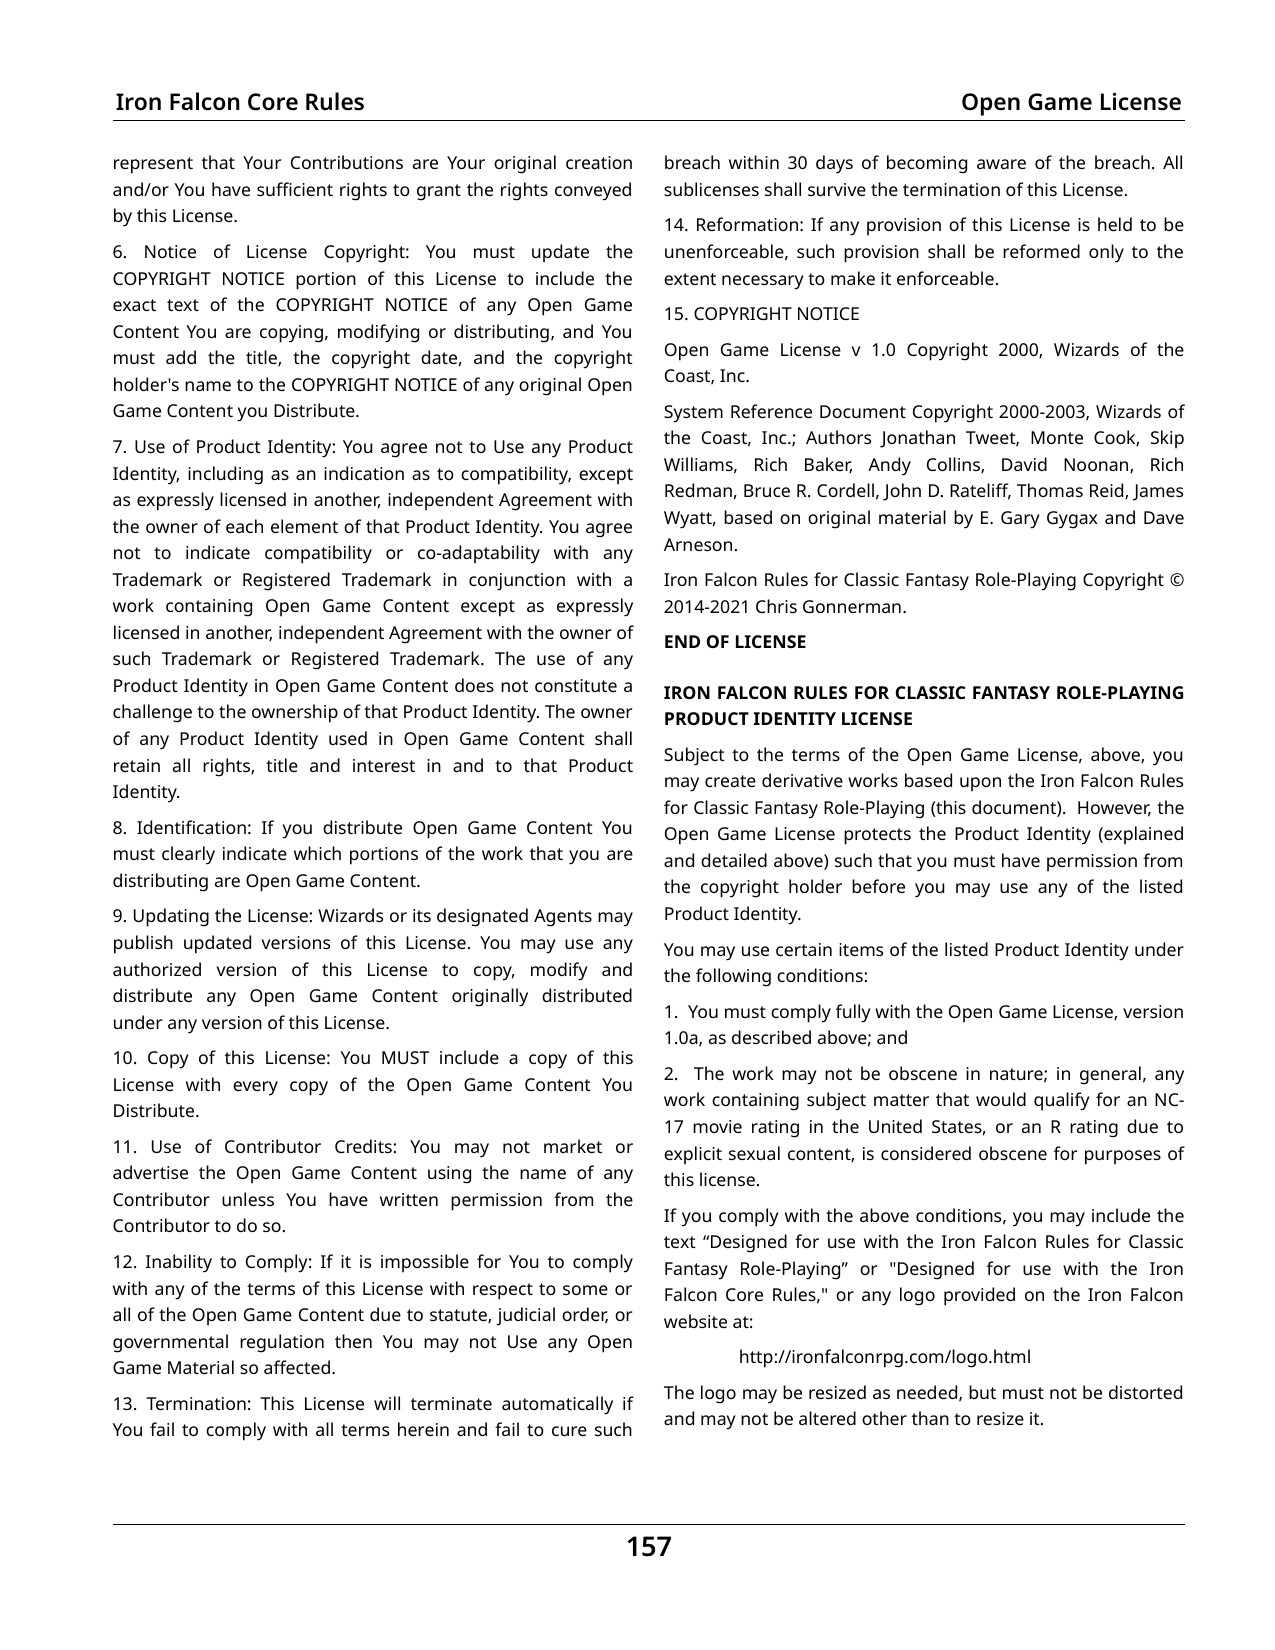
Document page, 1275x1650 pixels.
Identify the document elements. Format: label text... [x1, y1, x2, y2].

text System Reference Document Copyright 2000-2003, Wizards of the Coast, Inc.; Authors Jonathan Tweet, Monte Cook, Skip Williams, Rich Baker, Andy Collins, David Noonan, Rich Redman, Bruce R. Cordell, John D. Rateliff, Thomas Reid, James Wyatt, based on original material by E. Gary Gygax and Dave Arneson. [664, 399, 1185, 556]
text 12. Inability to Comply: If it is impossible for You to comply with any of the terms of this License with respect to some or all of the Open Game Content due to statute, judicial order, or governmental regulation then You may not Use any Open Game Material so affected. [112, 1249, 634, 1380]
text 11. Use of Contributor Credits: You may not market or advertise the Open Game Content using the name of any Contributor unless You have written permission from the Contributor to do so. [112, 1134, 634, 1238]
text If you comply with the above conditions, you may include the text “Designed for use with the Iron Falcon Rules for Classic Fantasy Role-Playing” or "Designed for use with the Iron Falcon Core Rules," or any logo provided on the Iron Falcon website at: [664, 1203, 1185, 1333]
text Subject to the terms of the Open Game License, above, you may create derivative works based upon the Iron Falcon Rules for Classic Fantasy Role-Playing (this document). However, the Open Game License protects the Product Identity (explained and detailed above) such that you must have permission from the copyright holder before you may use any of the listed Product Identity. [664, 742, 1185, 926]
text 2. The work may not be obscene in nature; in general, any work containing subject matter that would qualify for an NC-17 movie rating in the United States, or an R rating due to explicit sexual content, is considered obscene for purposes of this license. [664, 1061, 1185, 1192]
text END OF LICENSE [664, 629, 1185, 654]
text 8. Identification: If you distribute Open Game Content You must clearly indicate which portions of the work that you are distributing are Open Game Content. [112, 815, 634, 892]
text 9. Updating the License: Wizards or its designated Agents may publish updated versions of this License. You may use any authorized version of this License to copy, modify and distribute any Open Game Content originally distributed under any version of this License. [112, 904, 634, 1034]
text 1. You must comply fully with the Open Game License, version 1.0a, as described above; and [664, 999, 1185, 1050]
text 15. COPYRIGHT NOTICE [664, 302, 1185, 326]
text breach within 30 days of becoming aware of the breach. All sublicenses shall survive the termination of this License. [664, 151, 1185, 202]
text You may use certain items of the listed Product Identity under the following conditions: [664, 937, 1185, 988]
text Iron Falcon Rules for Classic Fantasy Role-Playing Copyright © 2014-2021 Chris Gonnerman. [664, 567, 1185, 618]
text 7. Use of Product Identity: You agree not to Use any Product Identity, including as an indication as to compatibility, except as expressly licensed in another, independent Agreement with the owner of each element of that Product Identity. You agree not to indicate compatibility or co-adaptability with any Trademark or Registered Trademark in conjunction with a work containing Open Game Content except as expressly licensed in another, independent Agreement with the owner of such Trademark or Registered Trademark. The use of any Product Identity in Open Game Content does not constitute a challenge to the ownership of that Product Identity. The owner of any Product Identity used in Open Game Content shall retain all rights, title and interest in and to that Product Identity. [112, 434, 634, 804]
text 13. Termination: This License will terminate automatically if You fail to comply with all terms herein and fail to cure such [112, 1391, 634, 1442]
text 6. Notice of License Copyright: You must update the COPYRIGHT NOTICE portion of this License to include the exact text of the COPYRIGHT NOTICE of any Open Game Content You are copying, modifying or distributing, and You must add the title, the copyright date, and the copyright holder's name to the COPYRIGHT NOTICE of any original Open Game Content you Distribute. [112, 239, 634, 423]
text http://ironfalconrpg.com/logo.html [664, 1345, 1185, 1369]
text Open Game License v 1.0 Copyright 2000, Wizards of the Coast, Inc. [664, 337, 1185, 388]
text IRON FALCON RULES FOR CLASSIC FANTASY ROLE-PLAYING PRODUCT IDENTITY LICENSE [664, 680, 1185, 731]
text 10. Copy of this License: You MUST include a copy of this License with every copy of the Open Game Content You Distribute. [112, 1046, 634, 1123]
text The logo may be resized as needed, but must not be distorted and may not be altered other than to resize it. [664, 1380, 1185, 1431]
text represent that Your Contributions are Your original creation and/or You have sufficient rights to grant the rights conveyed by this License. [112, 151, 634, 228]
text 14. Reformation: If any provision of this License is held to be unenforceable, such provision shall be reformed only to the extent necessary to make it enforceable. [664, 213, 1185, 290]
